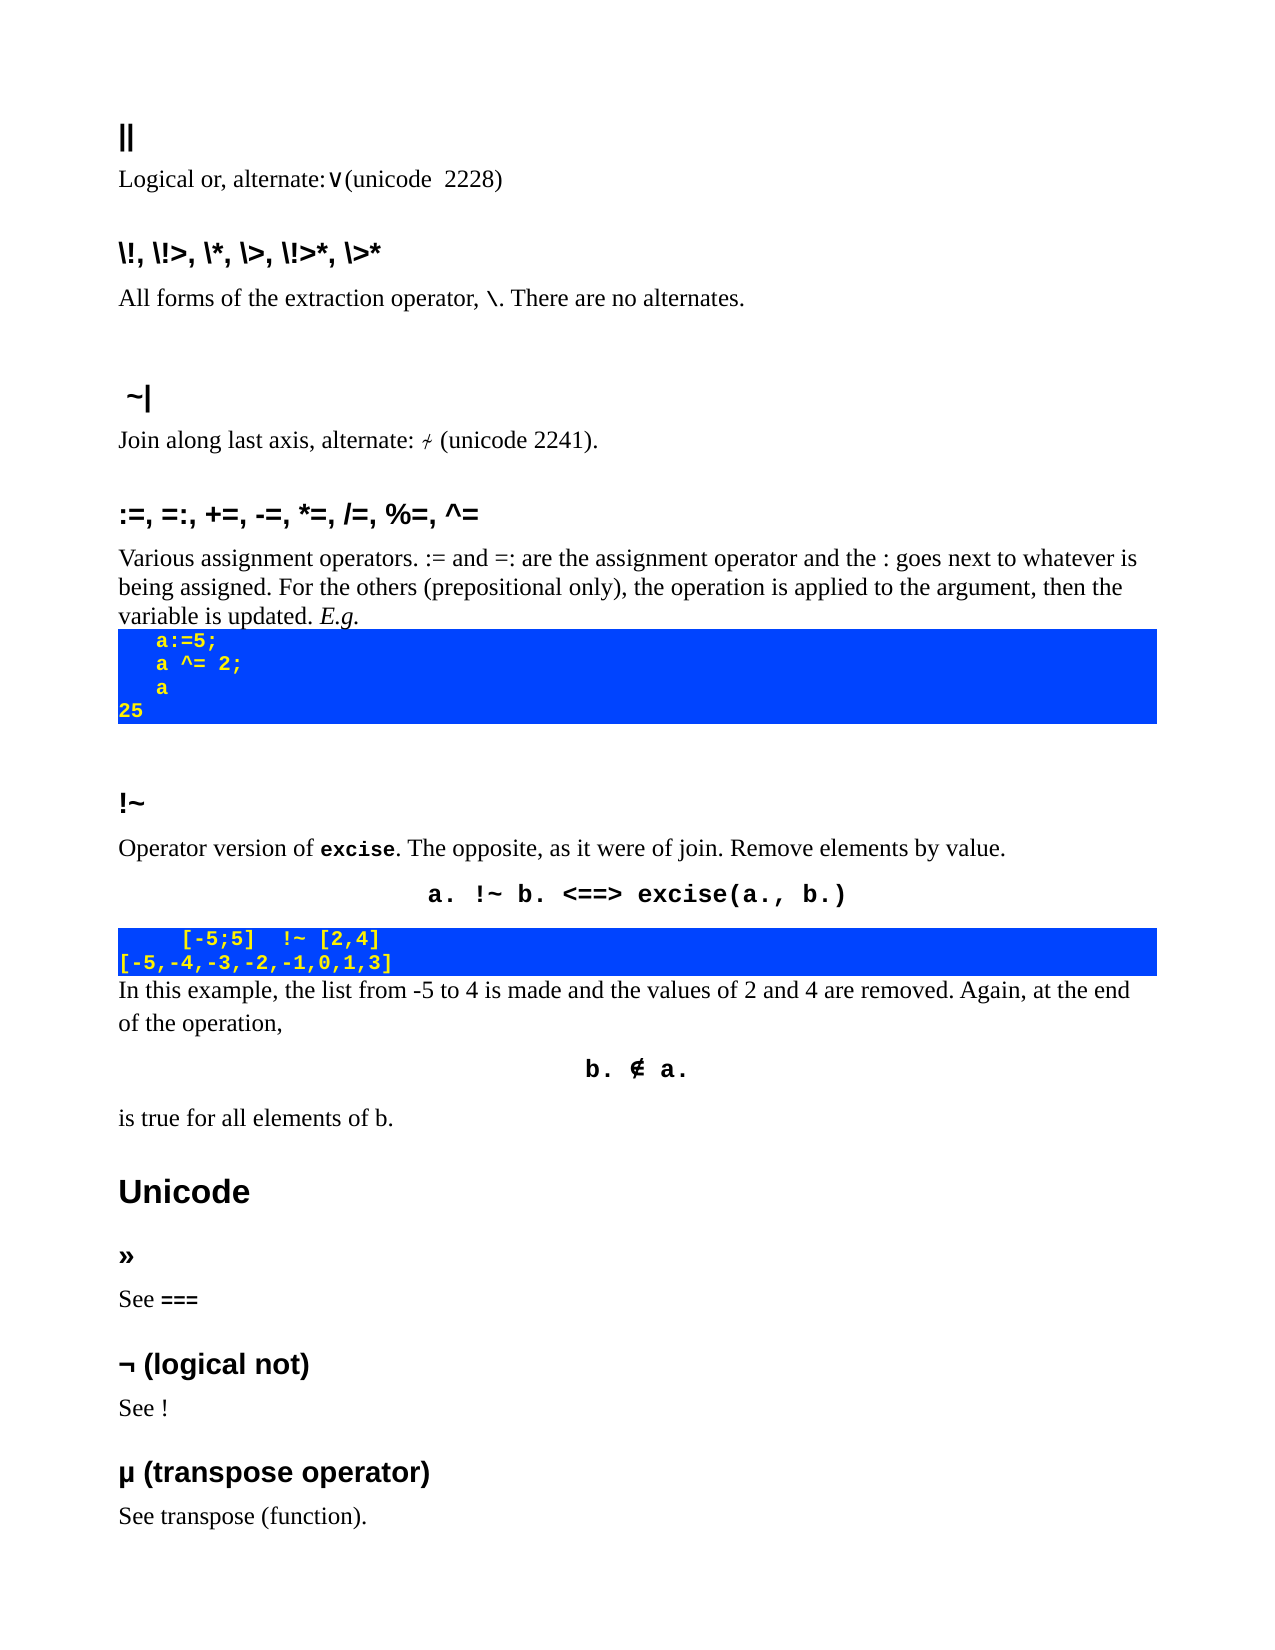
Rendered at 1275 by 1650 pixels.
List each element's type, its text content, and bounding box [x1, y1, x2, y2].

text In this example, the list from -5 to 4 is made and the values of 2 and 4 are removed. Again, at the end of the operation, [118, 976, 1157, 1037]
text All forms of the extraction operator, \. There are no alternates. [118, 283, 1157, 345]
text 25 [118, 701, 1157, 724]
text See ! [118, 1393, 1157, 1422]
text [-5,-4,-3,-2,-1,0,1,3] [118, 952, 1157, 976]
text Various assignment operators. := and =: are the assignment operator and the : goes next to whatever is being assigned. For the others (prepositional only), the operation is applied to the argument, then the variable is updated. E.g. [118, 543, 1157, 629]
subtitle \!, \!>, \*, \>, \!>*, \>* [118, 236, 1157, 270]
text is true for all elements of b. [118, 1103, 1157, 1132]
subtitle :=, =:, +=, -=, *=, /=, %=, ^= [118, 497, 1157, 531]
text a:=5; [118, 629, 1157, 653]
subtitle Unicode [118, 1172, 1157, 1210]
text a ^= 2; [118, 653, 1157, 677]
text b. ∉ a. [118, 1056, 1157, 1084]
text a [118, 677, 1157, 701]
text Operator version of excise. The opposite, as it were of join. Remove elements by value. [118, 833, 1157, 862]
subtitle !~ [118, 786, 1157, 820]
text Logical or, alternate:∨(unicode 2228) [118, 164, 1157, 193]
subtitle ¬ (logical not) [118, 1347, 1157, 1381]
subtitle ~| [118, 379, 1157, 412]
text See === [118, 1284, 1157, 1313]
text See transpose (function). [118, 1501, 1157, 1530]
text [-5;5] !~ [2,4] [118, 928, 1157, 952]
text Join along last axis, alternate: ≁ (unicode 2241). [118, 425, 1157, 482]
subtitle µ (transpose operator) [118, 1455, 1157, 1489]
subtitle || [118, 118, 1157, 152]
text a. !~ b. <==> excise(a., b.) [118, 881, 1157, 909]
subtitle » [118, 1237, 1157, 1271]
